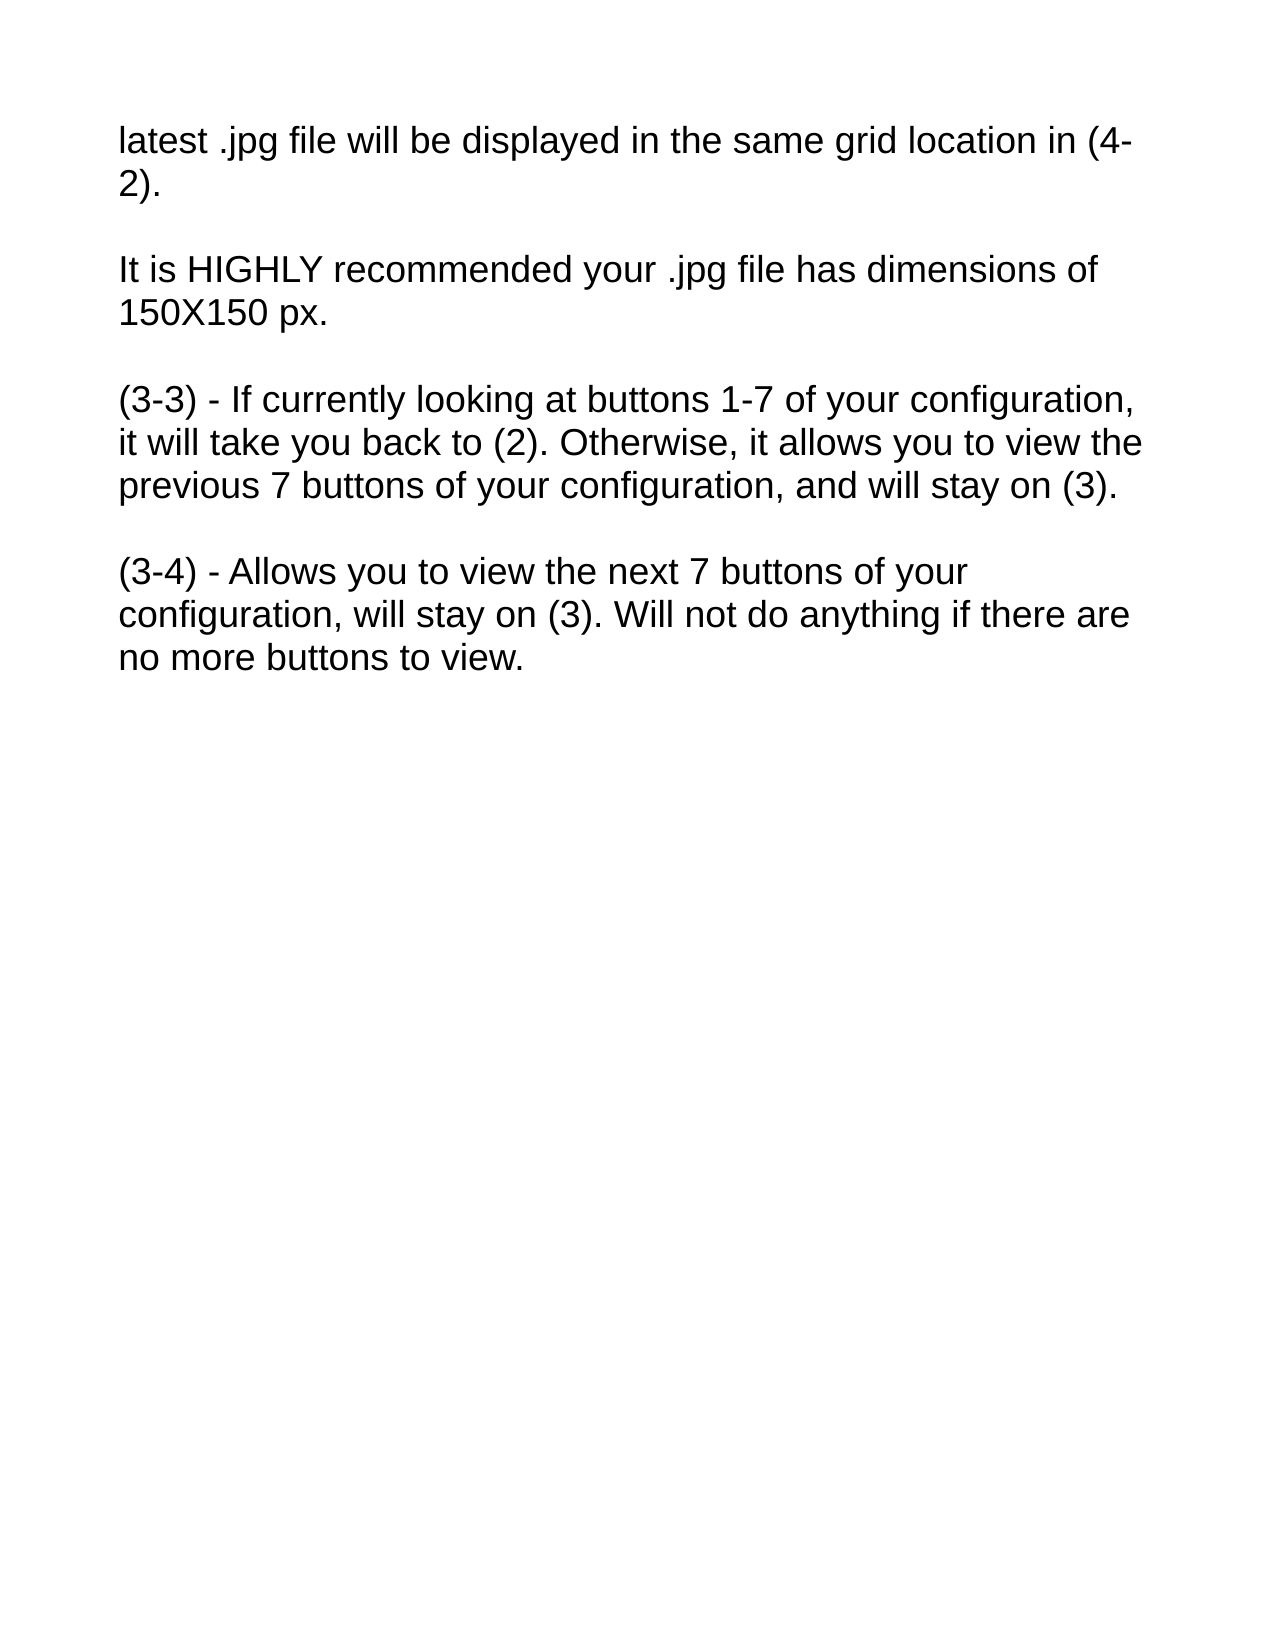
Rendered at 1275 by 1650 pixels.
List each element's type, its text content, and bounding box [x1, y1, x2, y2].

text (3-3) - If currently looking at buttons 1-7 of your configuration, it will take you back to (2). Otherwise, it allows you to view the previous 7 buttons of your configuration, and will stay on (3). [118, 377, 1157, 506]
text It is HIGHLY recommended your .jpg file has dimensions of 150X150 px. [118, 247, 1157, 334]
text latest .jpg file will be displayed in the same grid location in (4-2). [118, 118, 1157, 204]
text (3-4) - Allows you to view the next 7 buttons of your configuration, will stay on (3). Will not do anything if there are no more buttons to view. [118, 549, 1157, 679]
